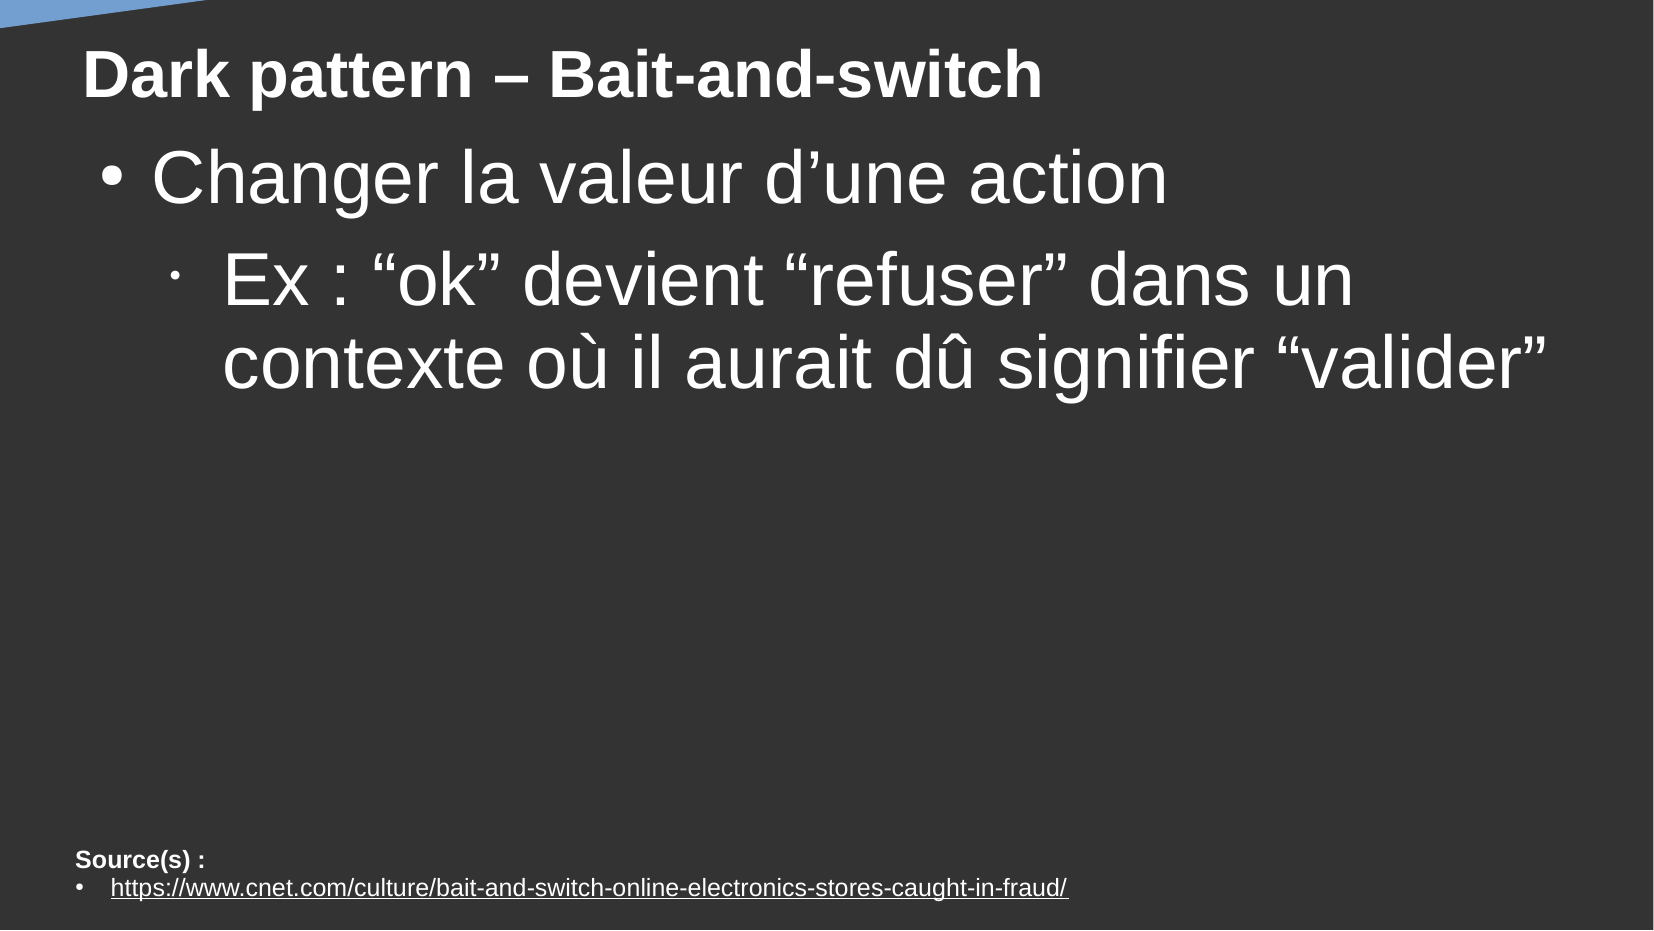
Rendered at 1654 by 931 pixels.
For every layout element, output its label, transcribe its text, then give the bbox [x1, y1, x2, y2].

list Changer la valeur d’une action Ex : “ok” devient “refuser” dans un contexte où il aurait dû signifier “valider” [80, 135, 1620, 827]
text_box [0, 0, 207, 29]
title Dark pattern – Bait-and-switch [82, 37, 1571, 114]
text_box Source(s) : https://www.cnet.com/culture/bait-and-switch-online-electronics-stores-caught-in-fraud/ [60, 838, 1546, 931]
